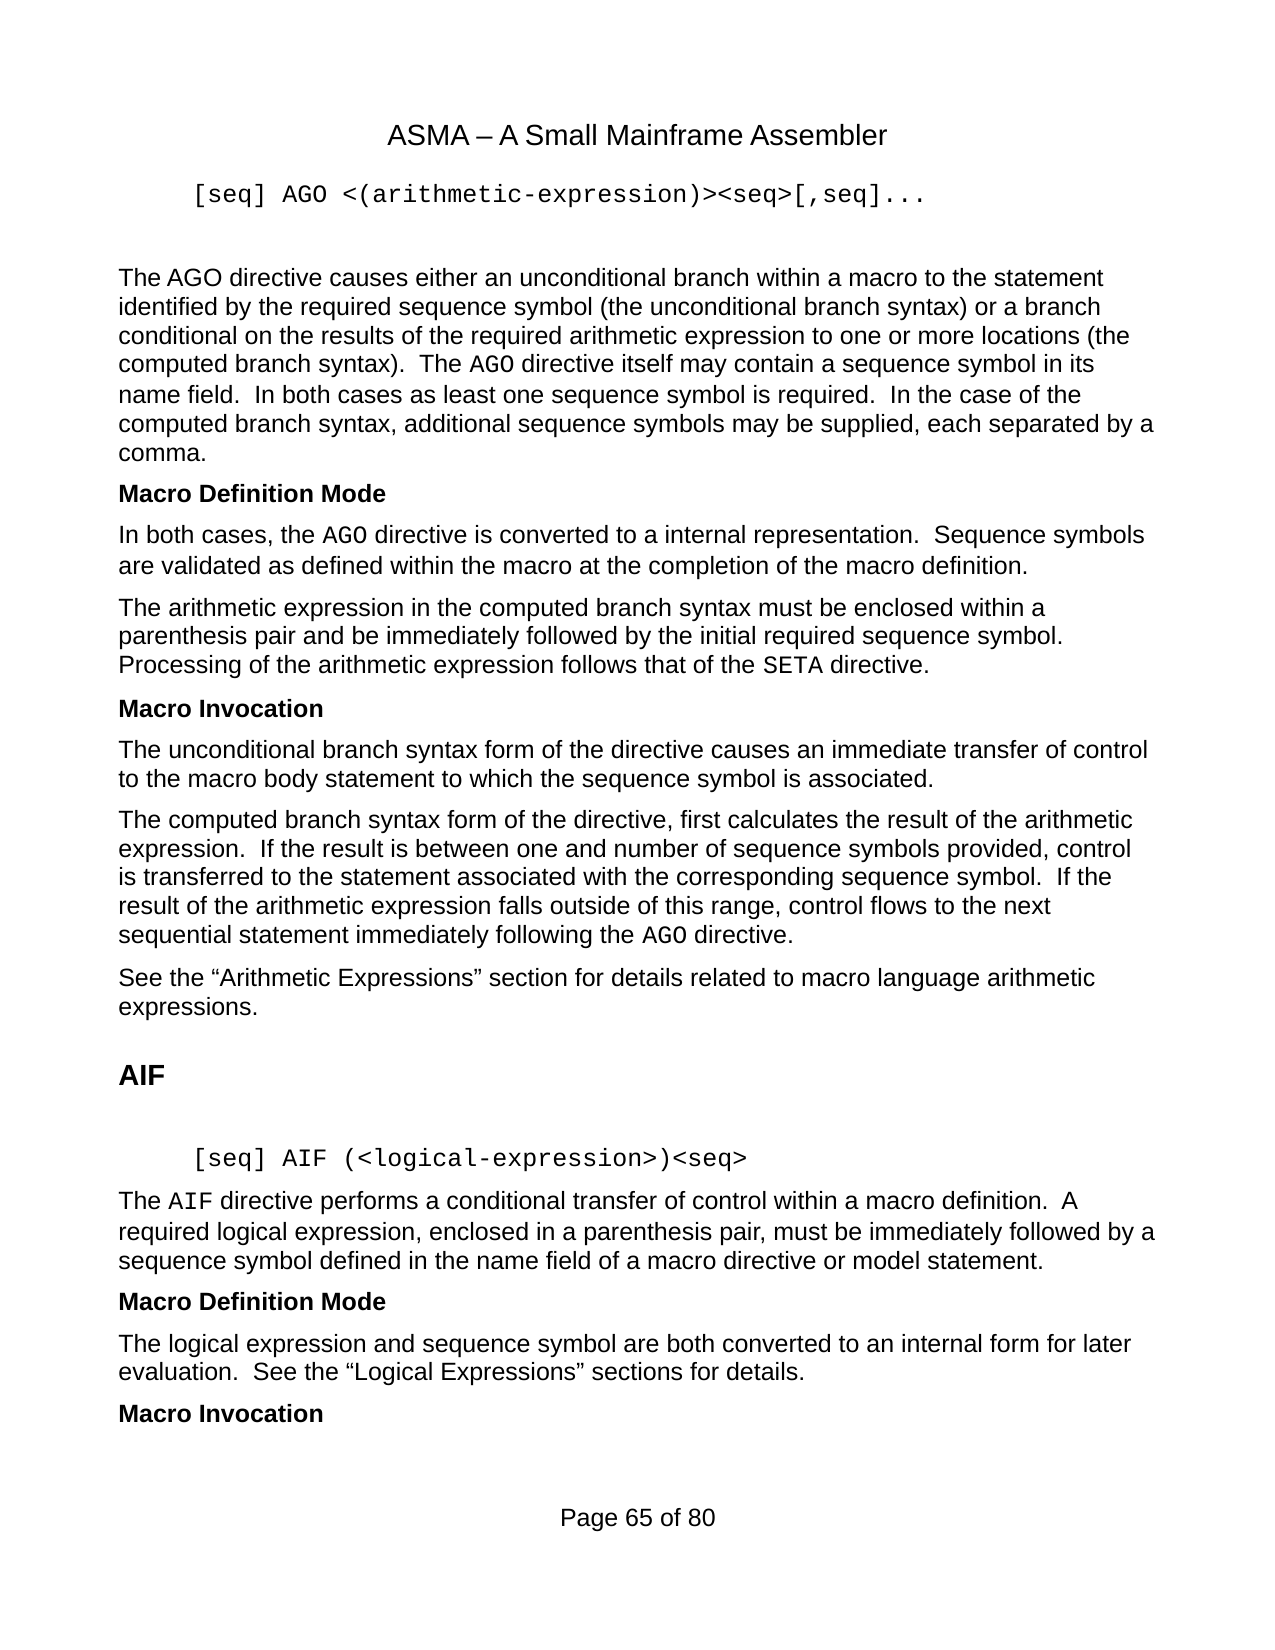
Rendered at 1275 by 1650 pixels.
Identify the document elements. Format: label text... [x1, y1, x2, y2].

text [seq] AGO <(arithmetic-expression)><seq>[,seq]... [192, 181, 1157, 209]
text See the “Arithmetic Expressions” section for details related to macro language arithmetic expressions. [118, 963, 1157, 1021]
text The logical expression and sequence symbol are both converted to an internal form for later evaluation. See the “Logical Expressions” sections for details. [118, 1328, 1157, 1386]
text Macro Invocation [118, 693, 1157, 722]
text The AIF directive performs a conditional transfer of control within a macro definition. A required logical expression, enclosed in a parenthesis pair, must be immediately followed by a sequence symbol defined in the name field of a macro directive or model statement. [118, 1186, 1157, 1275]
text The unconditional branch syntax form of the directive causes an immediate transfer of control to the macro body statement to which the sequence symbol is associated. [118, 735, 1157, 792]
text Macro Invocation [118, 1398, 1157, 1427]
text [seq] AIF (<logical-expression>)<seq> [192, 1146, 1157, 1174]
text The computed branch syntax form of the directive, first calculates the result of the arithmetic expression. If the result is between one and number of sequence symbols provided, control is transferred to the statement associated with the corresponding sequence symbol. If the result of the arithmetic expression falls outside of this range, control flows to the next sequential statement immediately following the AGO directive. [118, 805, 1157, 951]
subtitle AIF [118, 1058, 1157, 1092]
text The arithmetic expression in the computed branch syntax must be enclosed within a parenthesis pair and be immediately followed by the initial required sequence symbol. Processing of the arithmetic expression follows that of the SETA directive. [118, 593, 1157, 681]
text Macro Definition Mode [118, 1287, 1157, 1316]
text Macro Definition Mode [118, 479, 1157, 508]
text In both cases, the AGO directive is converted to a internal representation. Sequence symbols are validated as defined within the macro at the completion of the macro definition. [118, 520, 1157, 580]
text The AGO directive causes either an unconditional branch within a macro to the statement identified by the required sequence symbol (the unconditional branch syntax) or a branch conditional on the results of the required arithmetic expression to one or more locations (the computed branch syntax). The AGO directive itself may contain a sequence symbol in its name field. In both cases as least one sequence symbol is required. In the case of the computed branch syntax, additional sequence symbols may be supplied, each separated by a comma. [118, 263, 1157, 467]
